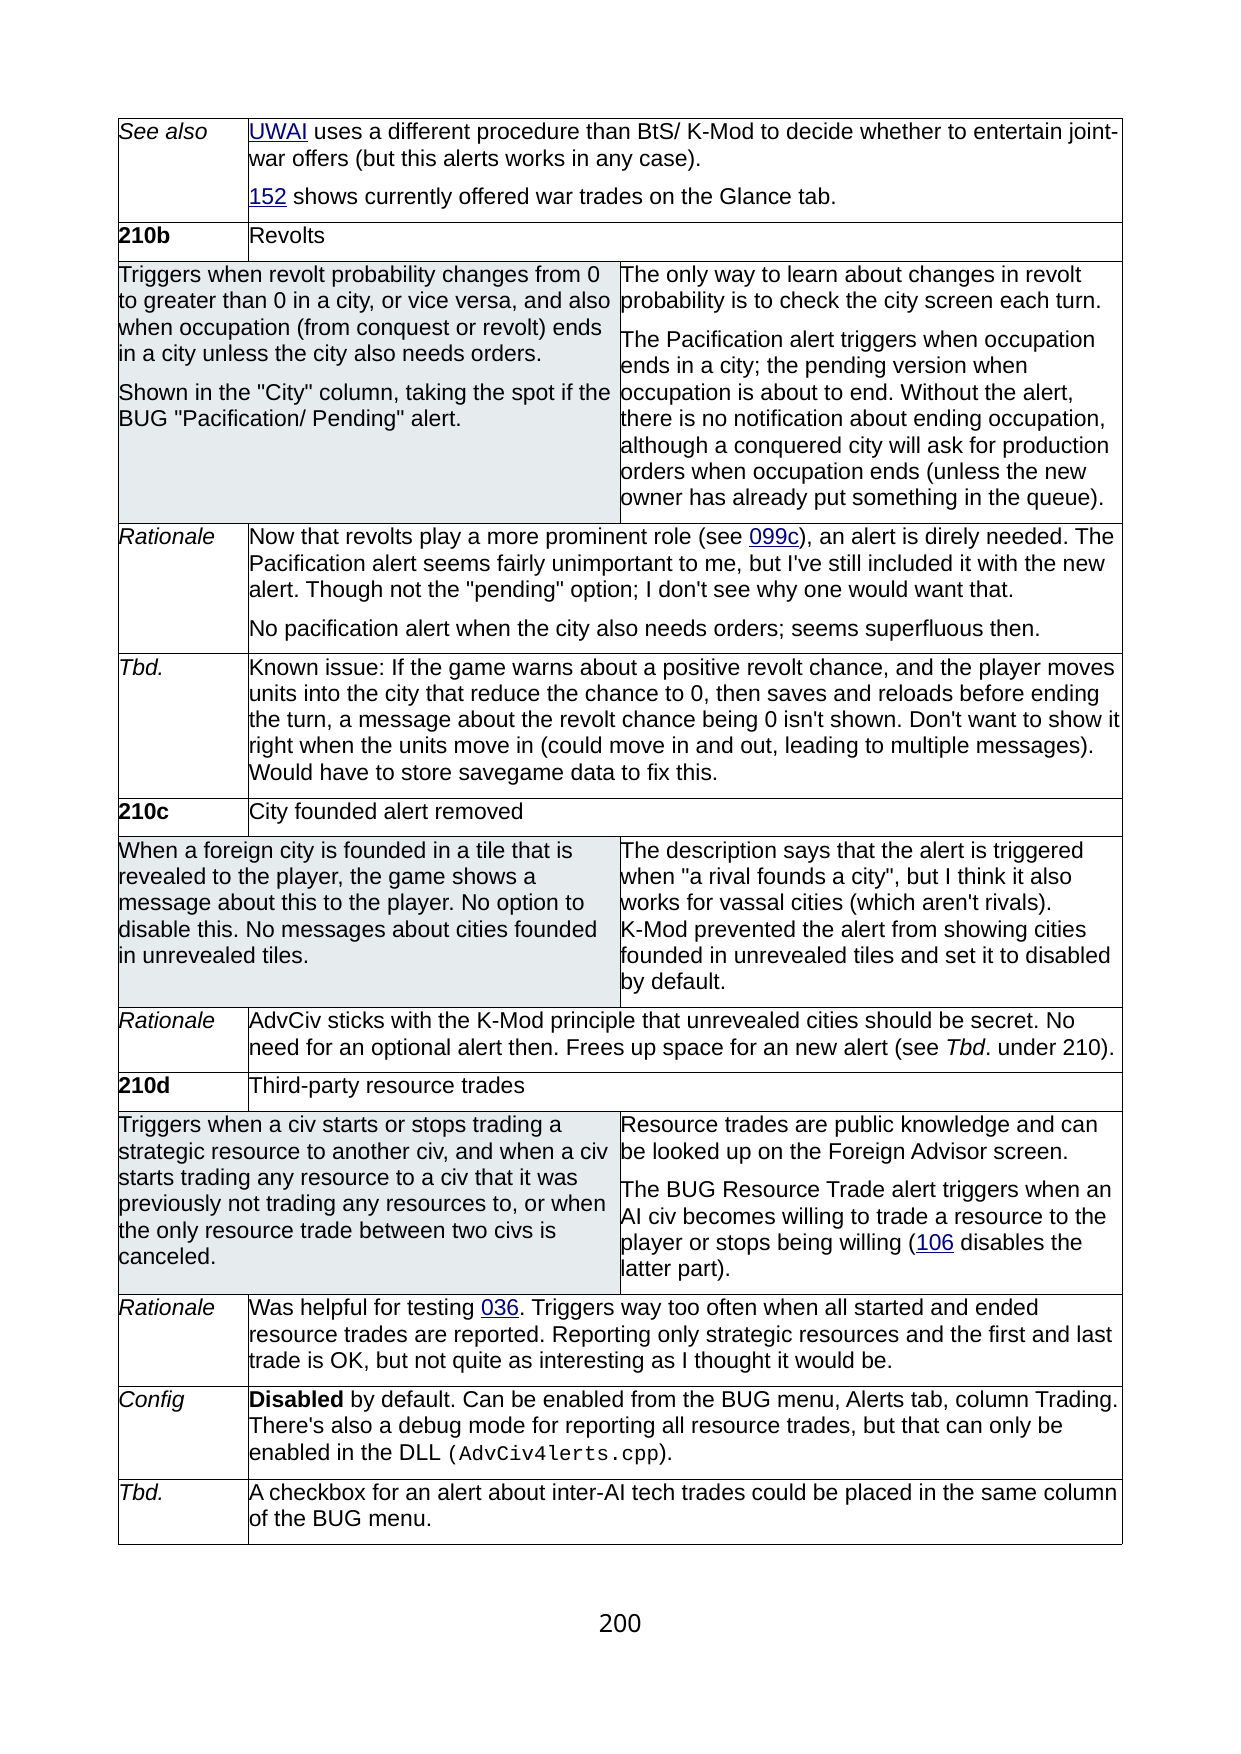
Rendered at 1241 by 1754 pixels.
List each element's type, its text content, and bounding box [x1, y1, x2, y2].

table_cell Tbd. [119, 1480, 248, 1544]
table_cell When a foreign city is founded in a tile that is revealed to the player, the game shows a message about this to the player. No option to disable this. No messages about cities founded in unrevealed tiles. [119, 837, 620, 1007]
table_cell Known issue: If the game warns about a positive revolt chance, and the player moves units into the city that reduce the chance to 0, then saves and reloads before ending the turn, a message about the revolt chance being 0 isn't shown. Don't want to show it right when the units move in (could move in and out, leading to multiple messages). Would have to store savegame data to fix this. [249, 654, 1122, 798]
table_cell City founded alert removed [249, 799, 1122, 836]
table_cell Revolts [249, 223, 1122, 261]
table_cell Rationale [119, 1295, 248, 1386]
table_cell AdvCiv sticks with the K-Mod principle that unrevealed cities should be secret. No need for an optional alert then. Frees up space for an new alert (see Tbd. under 210). [249, 1008, 1122, 1072]
table_cell Was helpful for testing 036. Triggers way too often when all started and ended resource trades are reported. Reporting only strategic resources and the first and last trade is OK, but not quite as interesting as I thought it would be. [249, 1295, 1122, 1386]
table_cell Rationale [119, 524, 248, 653]
table_cell Resource trades are public knowledge and can be looked up on the Foreign Advisor screen. The BUG Resource Trade alert triggers when an AI civ becomes willing to trade a resource to the player or stops being willing (106 disables the latter part). [621, 1112, 1122, 1294]
table_cell The description says that the alert is triggered when "a rival founds a city", but I think it also works for vassal cities (which aren't rivals). K-Mod prevented the alert from showing cities founded in unrevealed tiles and set it to disabled by default. [621, 837, 1122, 1007]
table_cell See also [119, 119, 248, 222]
table_cell A checkbox for an alert about inter-AI tech trades could be placed in the same column of the BUG menu. [249, 1480, 1122, 1544]
table_cell 210b [119, 223, 248, 261]
table_cell Third-party resource trades [249, 1073, 1122, 1111]
table_cell 210c [119, 799, 248, 836]
table_cell 210d [119, 1073, 248, 1111]
table_cell Tbd. [119, 654, 248, 798]
table_cell Now that revolts play a more prominent role (see 099c), an alert is direly needed. The Pacification alert seems fairly unimportant to me, but I've still included it with the new alert. Though not the "pending" option; I don't see why one would want that. No pacification alert when the city also needs orders; seems superfluous then. [249, 524, 1122, 653]
table_cell Disabled by default. Can be enabled from the BUG menu, Alerts tab, column Trading. There's also a debug mode for reporting all resource trades, but that can only be enabled in the DLL (AdvCiv4lerts.cpp). [249, 1387, 1122, 1479]
table_cell Triggers when revolt probability changes from 0 to greater than 0 in a city, or vice versa, and also when occupation (from conquest or revolt) ends in a city unless the city also needs orders. Shown in the "City" column, taking the spot if the BUG "Pacification/ Pending" alert. [119, 262, 620, 523]
table_cell UWAI uses a different procedure than BtS/ K-Mod to decide whether to entertain joint-war offers (but this alerts works in any case). 152 shows currently offered war trades on the Glance tab. [249, 119, 1122, 222]
table_cell The only way to learn about changes in revolt probability is to check the city screen each turn. The Pacification alert triggers when occupation ends in a city; the pending version when occupation is about to end. Without the alert, there is no notification about ending occupation, although a conquered city will ask for production orders when occupation ends (unless the new owner has already put something in the queue). [621, 262, 1122, 523]
table_cell Config [119, 1387, 248, 1479]
table_cell Rationale [119, 1008, 248, 1072]
table_cell Triggers when a civ starts or stops trading a strategic resource to another civ, and when a civ starts trading any resource to a civ that it was previously not trading any resources to, or when the only resource trade between two civs is canceled. [119, 1112, 620, 1294]
